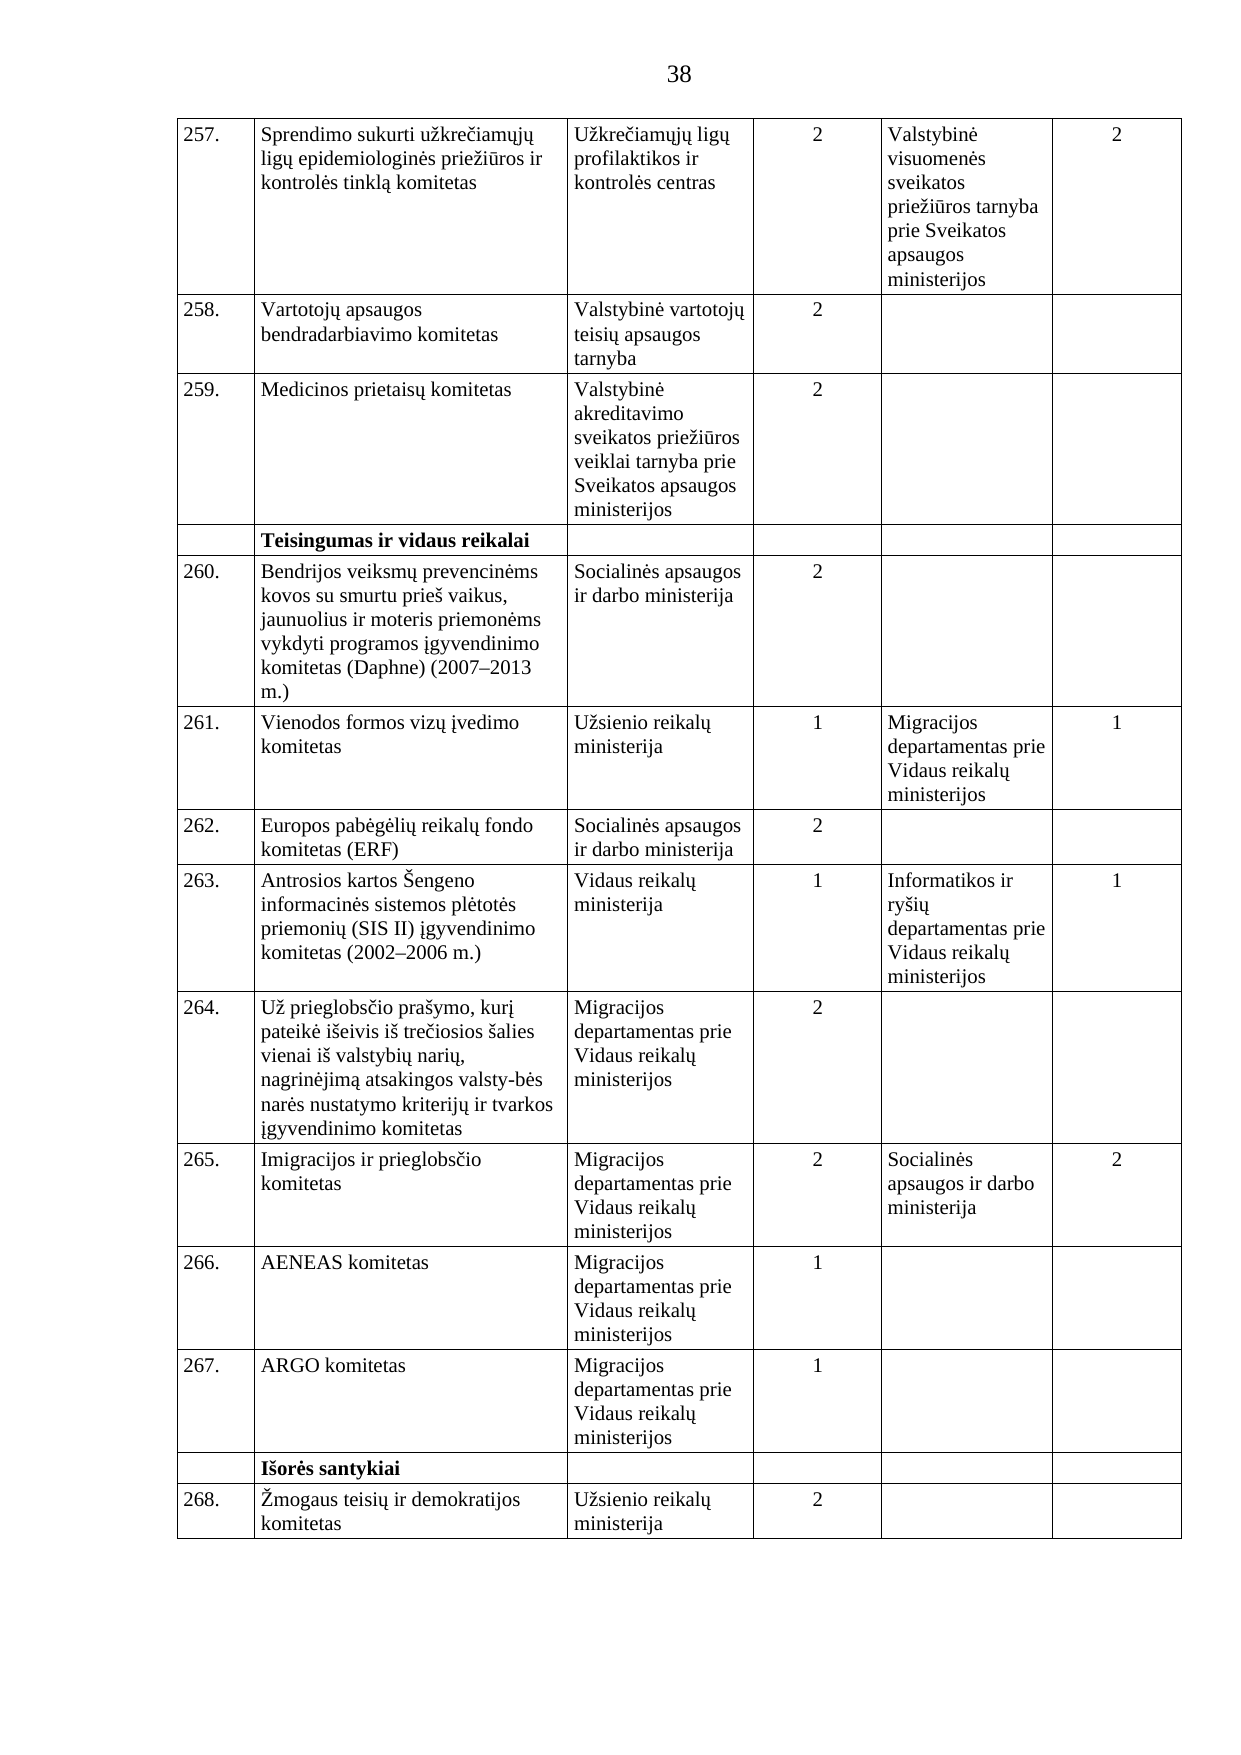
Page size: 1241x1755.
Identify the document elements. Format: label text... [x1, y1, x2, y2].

table_cell 258. [178, 295, 254, 372]
table_cell [882, 810, 1052, 864]
table_cell 263. [178, 865, 254, 991]
table_cell [1053, 992, 1181, 1142]
table_cell [882, 1350, 1052, 1452]
table_cell Socialinės apsaugos ir darbo ministerija [882, 1144, 1052, 1246]
table_cell [1053, 1247, 1181, 1349]
table_cell Europos pabėgėlių reikalų fondo komitetas (ERF) [255, 810, 567, 864]
table_cell 1 [1053, 865, 1181, 991]
table_cell [882, 374, 1052, 524]
table_cell Medicinos prietaisų komitetas [255, 374, 567, 524]
table_cell Žmogaus teisių ir demokratijos komitetas [255, 1484, 567, 1538]
table_cell Migracijos departamentas prie Vidaus reikalų ministerijos [568, 1144, 753, 1246]
table_cell 2 [754, 1484, 881, 1538]
table_cell [1053, 1484, 1181, 1538]
table_cell [1053, 1350, 1181, 1452]
table_cell 262. [178, 810, 254, 864]
table_cell 260. [178, 556, 254, 706]
table_cell [568, 1453, 753, 1483]
table_cell 1 [754, 707, 881, 809]
table_cell Socialinės apsaugos ir darbo ministerija [568, 556, 753, 706]
table_cell [754, 525, 881, 555]
table_cell Vartotojų apsaugos bendradarbiavimo komitetas [255, 295, 567, 372]
table_cell [882, 1453, 1052, 1483]
table_cell 257. [178, 119, 254, 293]
table_cell [882, 295, 1052, 372]
table_cell [882, 525, 1052, 555]
table_cell Migracijos departamentas prie Vidaus reikalų ministerijos [568, 1350, 753, 1452]
table_cell 1 [754, 1350, 881, 1452]
table_cell 2 [754, 556, 881, 706]
table_cell [882, 1247, 1052, 1349]
table_cell [882, 556, 1052, 706]
table_cell Informatikos ir ryšių departamentas prie Vidaus reikalų ministerijos [882, 865, 1052, 991]
table_cell Už prieglobsčio prašymo, kurį pateikė išeivis iš trečiosios šalies vienai iš valstybių narių, nagrinėjimą atsakingos valsty-bės narės nustatymo kriterijų ir tvarkos įgyvendinimo komitetas [255, 992, 567, 1142]
table_cell Užkrečiamųjų ligų profilaktikos ir kontrolės centras [568, 119, 753, 293]
table_cell Išorės santykiai [255, 1453, 567, 1483]
table_cell 2 [1053, 1144, 1181, 1246]
table_cell [882, 1484, 1052, 1538]
table_cell [1053, 374, 1181, 524]
table_cell Vienodos formos vizų įvedimo komitetas [255, 707, 567, 809]
table_cell Sprendimo sukurti užkrečiamųjų ligų epidemiologinės priežiūros ir kontrolės tinklą komitetas [255, 119, 567, 293]
table_cell [1053, 1453, 1181, 1483]
table_cell 265. [178, 1144, 254, 1246]
table_cell AENEAS komitetas [255, 1247, 567, 1349]
table_cell 2 [754, 810, 881, 864]
table_cell 2 [754, 992, 881, 1142]
table_cell 1 [754, 1247, 881, 1349]
table_cell Bendrijos veiksmų prevencinėms kovos su smurtu prieš vaikus, jaunuolius ir moteris priemonėms vykdyti programos įgyvendinimo komitetas (Daphne) (2007–2013 m.) [255, 556, 567, 706]
table_cell 264. [178, 992, 254, 1142]
table_cell 267. [178, 1350, 254, 1452]
table_cell 2 [754, 1144, 881, 1246]
table_cell [1053, 810, 1181, 864]
table_cell ARGO komitetas [255, 1350, 567, 1452]
table_cell [1053, 295, 1181, 372]
table_cell 1 [754, 865, 881, 991]
table_cell Socialinės apsaugos ir darbo ministerija [568, 810, 753, 864]
table_cell [754, 1453, 881, 1483]
table_cell [178, 525, 254, 555]
table_cell [882, 992, 1052, 1142]
table_cell Valstybinė vartotojų teisių apsaugos tarnyba [568, 295, 753, 372]
table_cell 261. [178, 707, 254, 809]
table_cell [1053, 556, 1181, 706]
table_cell 2 [754, 295, 881, 372]
table_cell Imigracijos ir prieglobsčio komitetas [255, 1144, 567, 1246]
table_cell 1 [1053, 707, 1181, 809]
table_cell Migracijos departamentas prie Vidaus reikalų ministerijos [882, 707, 1052, 809]
table_cell Užsienio reikalų ministerija [568, 1484, 753, 1538]
table_cell 2 [754, 374, 881, 524]
table_cell Vidaus reikalų ministerija [568, 865, 753, 991]
table_cell Užsienio reikalų ministerija [568, 707, 753, 809]
table_cell Migracijos departamentas prie Vidaus reikalų ministerijos [568, 1247, 753, 1349]
table_cell Valstybinė visuomenės sveikatos priežiūros tarnyba prie Sveikatos apsaugos ministerijos [882, 119, 1052, 293]
table_cell 2 [1053, 119, 1181, 293]
table_cell Teisingumas ir vidaus reikalai [255, 525, 567, 555]
table_cell 2 [754, 119, 881, 293]
table_cell Antrosios kartos Šengeno informacinės sistemos plėtotės priemonių (SIS II) įgyvendinimo komitetas (2002–2006 m.) [255, 865, 567, 991]
table_cell [1053, 525, 1181, 555]
table_cell [568, 525, 753, 555]
table_cell 259. [178, 374, 254, 524]
table_cell Migracijos departamentas prie Vidaus reikalų ministerijos [568, 992, 753, 1142]
table_cell 266. [178, 1247, 254, 1349]
table_cell 268. [178, 1484, 254, 1538]
table_cell Valstybinė akreditavimo sveikatos priežiūros veiklai tarnyba prie Sveikatos apsaugos ministerijos [568, 374, 753, 524]
table_cell [178, 1453, 254, 1483]
